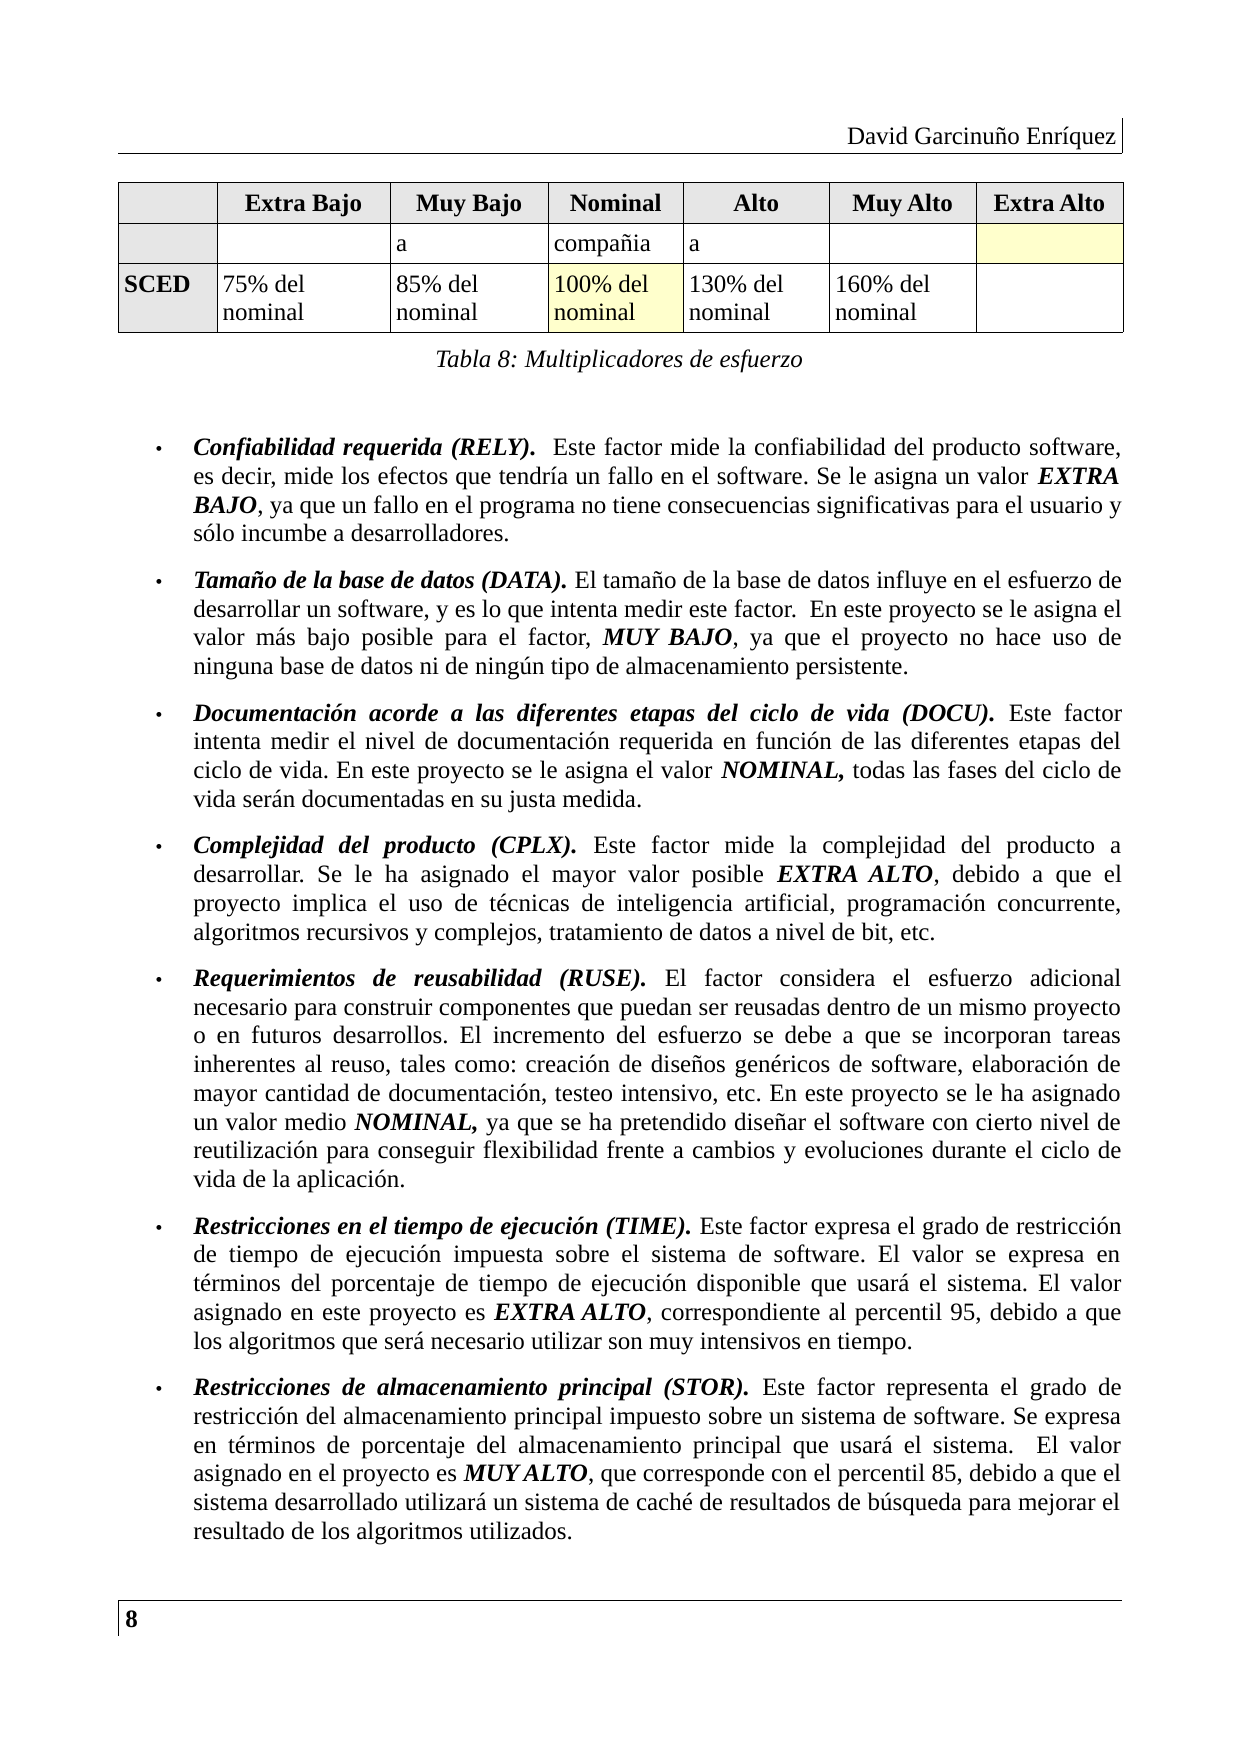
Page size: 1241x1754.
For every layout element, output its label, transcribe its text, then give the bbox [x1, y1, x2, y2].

list Restricciones de almacenamiento principal (STOR). Este factor representa el grado de restricción del almacenamiento principal impuesto sobre un sistema de software. Se expresa en términos de porcentaje del almacenamiento principal que usará el sistema. El valor asignado en el proyecto es MUY ALTO, que corresponde con el percentil 85, debido a que el sistema desarrollado utilizará un sistema de caché de resultados de búsqueda para mejorar el resultado de los algoritmos utilizados. [156, 1372, 1122, 1545]
table_header Muy Bajo [391, 183, 548, 223]
table_header [119, 183, 217, 223]
table_header Extra Bajo [218, 183, 390, 223]
list Complejidad del producto (CPLX). Este factor mide la complejidad del producto a desarrollar. Se le ha asignado el mayor valor posible EXTRA ALTO, debido a que el proyecto implica el uso de técnicas de inteligencia artificial, programación concurrente, algoritmos recursivos y complejos, tratamiento de datos a nivel de bit, etc. [156, 830, 1122, 945]
table_cell [830, 224, 976, 263]
list Confiabilidad requerida (RELY). Este factor mide la confiabilidad del producto software, es decir, mide los efectos que tendría un fallo en el software. Se le asigna un valor EXTRA BAJO, ya que un fallo en el programa no tiene consecuencias significativas para el usuario y sólo incumbe a desarrolladores. [156, 432, 1122, 547]
table_cell a [684, 224, 829, 263]
table_cell 75% del nominal [218, 264, 390, 332]
table_cell [218, 224, 390, 263]
table_cell 130% del nominal [684, 264, 829, 332]
list Documentación acorde a las diferentes etapas del ciclo de vida (DOCU). Este factor intenta medir el nivel de documentación requerida en función de las diferentes etapas del ciclo de vida. En este proyecto se le asigna el valor NOMINAL, todas las fases del ciclo de vida serán documentadas en su justa medida. [156, 698, 1122, 813]
table_cell [977, 264, 1123, 332]
list Tamaño de la base de datos (DATA). El tamaño de la base de datos influye en el esfuerzo de desarrollar un software, y es lo que intenta medir este factor. En este proyecto se le asigna el valor más bajo posible para el factor, MUY BAJO, ya que el proyecto no hace uso de ninguna base de datos ni de ningún tipo de almacenamiento persistente. [156, 565, 1122, 680]
table_cell SCED [119, 264, 217, 332]
table_header Extra Alto [977, 183, 1123, 223]
table_cell 85% del nominal [391, 264, 548, 332]
table_header Nominal [549, 183, 683, 223]
list Restricciones en el tiempo de ejecución (TIME). Este factor expresa el grado de restricción de tiempo de ejecución impuesta sobre el sistema de software. El valor se expresa en términos del porcentaje de tiempo de ejecución disponible que usará el sistema. El valor asignado en este proyecto es EXTRA ALTO, correspondiente al percentil 95, debido a que los algoritmos que será necesario utilizar son muy intensivos en tiempo. [156, 1211, 1122, 1354]
text Tabla 8: Multiplicadores de esfuerzo [118, 344, 1122, 373]
table_cell [119, 224, 217, 263]
table_cell compañia [549, 224, 683, 263]
list Requerimientos de reusabilidad (RUSE). El factor considera el esfuerzo adicional necesario para construir componentes que puedan ser reusadas dentro de un mismo proyecto o en futuros desarrollos. El incremento del esfuerzo se debe a que se incorporan tareas inherentes al reuso, tales como: creación de diseños genéricos de software, elaboración de mayor cantidad de documentación, testeo intensivo, etc. En este proyecto se le ha asignado un valor medio NOMINAL, ya que se ha pretendido diseñar el software con cierto nivel de reutilización para conseguir flexibilidad frente a cambios y evoluciones durante el ciclo de vida de la aplicación. [156, 963, 1122, 1193]
table_cell a [391, 224, 548, 263]
table_header Alto [684, 183, 829, 223]
table_cell 100% del nominal [549, 264, 683, 332]
table_cell 160% del nominal [830, 264, 976, 332]
table_header Muy Alto [830, 183, 976, 223]
table_cell [977, 224, 1123, 263]
